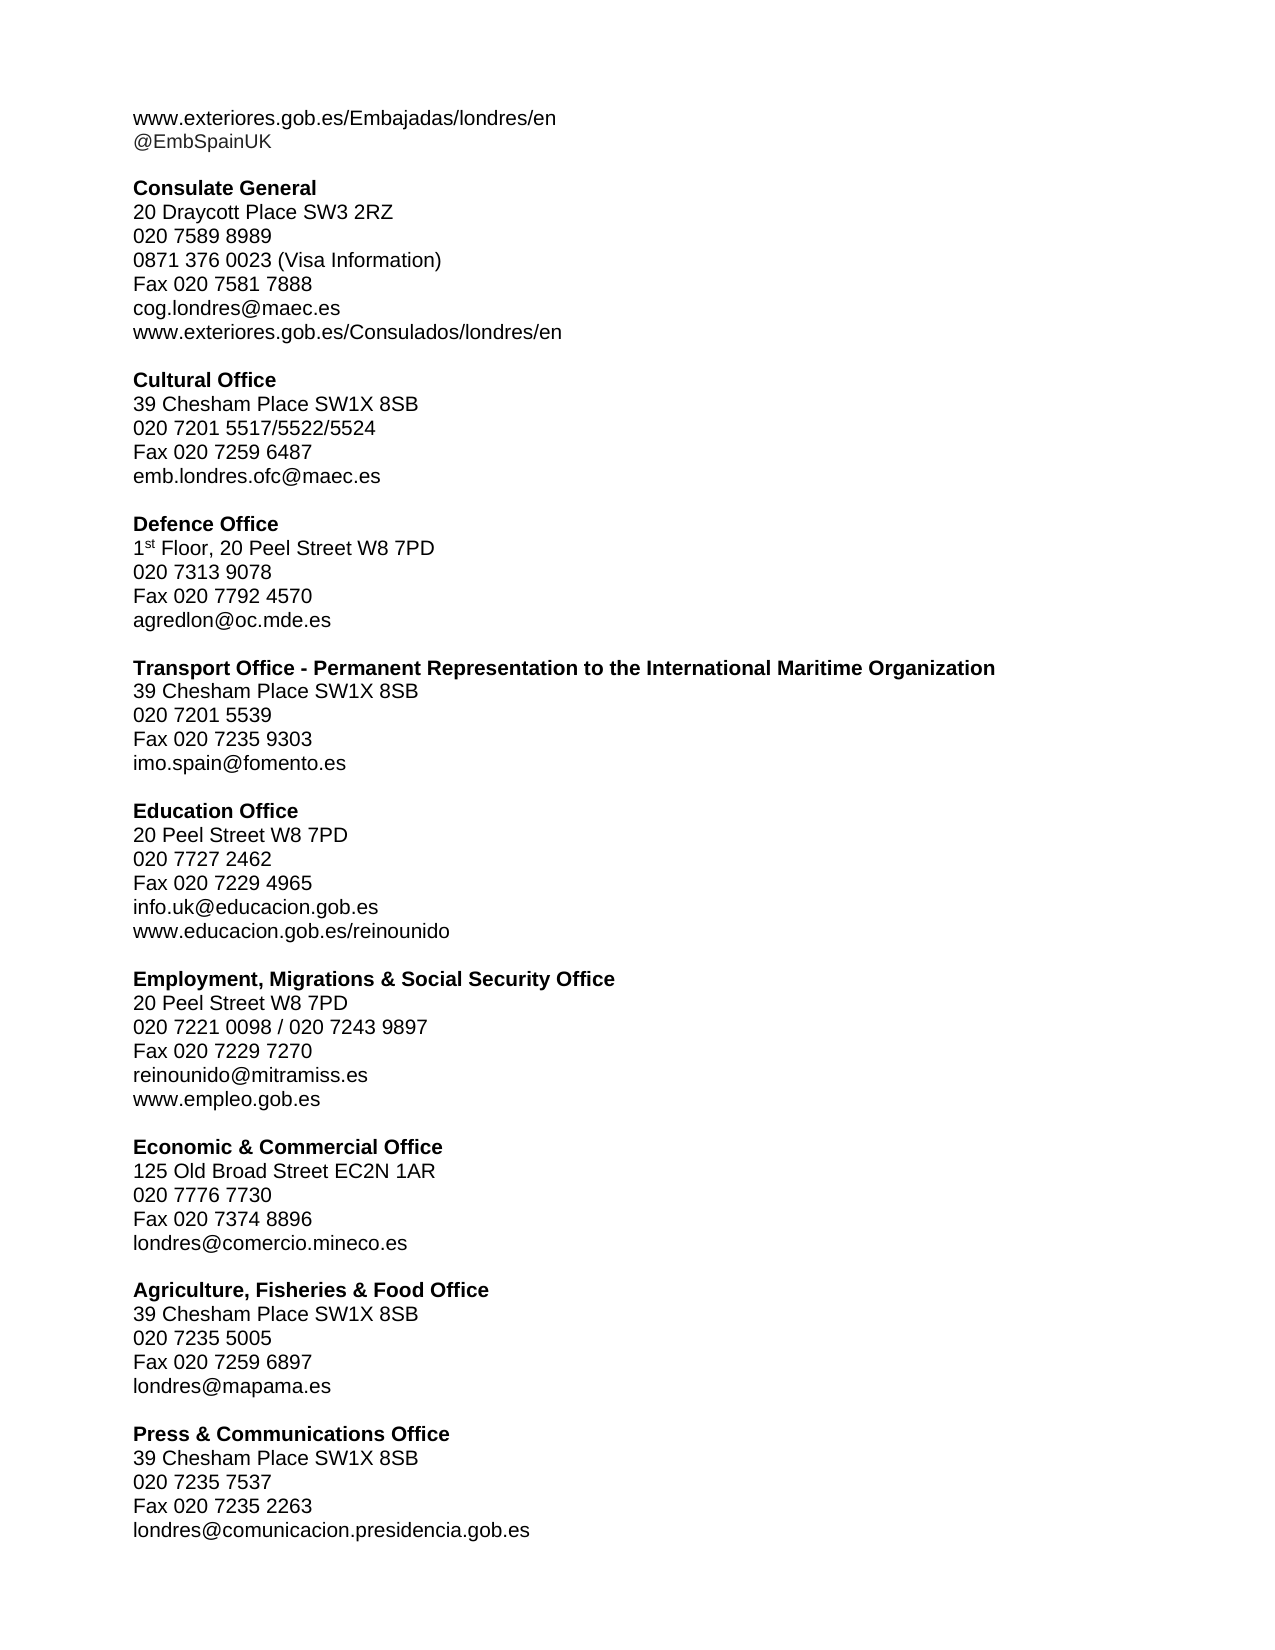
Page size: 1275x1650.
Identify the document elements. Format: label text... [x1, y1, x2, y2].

text londres@comunicacion.presidencia.gob.es [133, 1518, 1181, 1542]
text Agriculture, Fisheries & Food Office [133, 1278, 1181, 1302]
text 125 Old Broad Street EC2N 1AR [133, 1158, 1181, 1182]
text info.uk@educacion.gob.es [133, 895, 1181, 919]
text Fax 020 7229 4965 [133, 871, 1181, 895]
text Fax 020 7229 7270 [133, 1039, 1181, 1063]
text londres@mapama.es [133, 1374, 1181, 1398]
text @EmbSpainUK [133, 129, 1181, 152]
text www.empleo.gob.es [133, 1087, 1181, 1111]
text 20 Peel Street W8 7PD [133, 823, 1181, 847]
text Fax 020 7235 2263 [133, 1494, 1181, 1518]
text 1st Floor, 20 Peel Street W8 7PD [133, 536, 1181, 559]
text Fax 020 7259 6487 [133, 440, 1181, 464]
text Employment, Migrations & Social Security Office [133, 967, 1181, 991]
text Defence Office [133, 512, 1181, 536]
text 39 Chesham Place SW1X 8SB [133, 1446, 1181, 1470]
text Press & Communications Office [133, 1422, 1181, 1446]
text emb.londres.ofc@maec.es [133, 464, 1181, 488]
text Fax 020 7581 7888 [133, 272, 1181, 296]
text 020 7201 5539 [133, 703, 1181, 727]
text Fax 020 7792 4570 [133, 583, 1181, 607]
text Consulate General [133, 176, 1181, 200]
text Fax 020 7235 9303 [133, 727, 1181, 751]
text 39 Chesham Place SW1X 8SB [133, 1302, 1181, 1326]
text www.educacion.gob.es/reinounido [133, 919, 1181, 943]
text 39 Chesham Place SW1X 8SB [133, 679, 1181, 703]
text 020 7201 5517/5522/5524 [133, 416, 1181, 440]
text 20 Peel Street W8 7PD [133, 991, 1181, 1015]
text 020 7313 9078 [133, 559, 1181, 583]
text 020 7235 7537 [133, 1470, 1181, 1494]
text Transport Office - Permanent Representation to the International Maritime Organization [133, 655, 1181, 679]
text 020 7235 5005 [133, 1326, 1181, 1350]
text imo.spain@fomento.es [133, 751, 1181, 775]
text cog.londres@maec.es [133, 296, 1181, 320]
text Cultural Office [133, 368, 1181, 392]
text 0871 376 0023 (Visa Information) [133, 248, 1181, 272]
text londres@comercio.mineco.es [133, 1230, 1181, 1254]
text 20 Draycott Place SW3 2RZ [133, 200, 1181, 224]
text Fax 020 7259 6897 [133, 1350, 1181, 1374]
text www.exteriores.gob.es/Embajadas/londres/en [133, 106, 1181, 129]
text 020 7221 0098 / 020 7243 9897 [133, 1015, 1181, 1039]
text Education Office [133, 799, 1181, 823]
text reinounido@mitramiss.es [133, 1063, 1181, 1087]
text agredlon@oc.mde.es [133, 607, 1181, 631]
text www.exteriores.gob.es/Consulados/londres/en [133, 320, 1181, 344]
text 39 Chesham Place SW1X 8SB [133, 392, 1181, 416]
text Fax 020 7374 8896 [133, 1206, 1181, 1230]
text 020 7776 7730 [133, 1182, 1181, 1206]
text Economic & Commercial Office [133, 1134, 1181, 1158]
text 020 7589 8989 [133, 224, 1181, 248]
text 020 7727 2462 [133, 847, 1181, 871]
